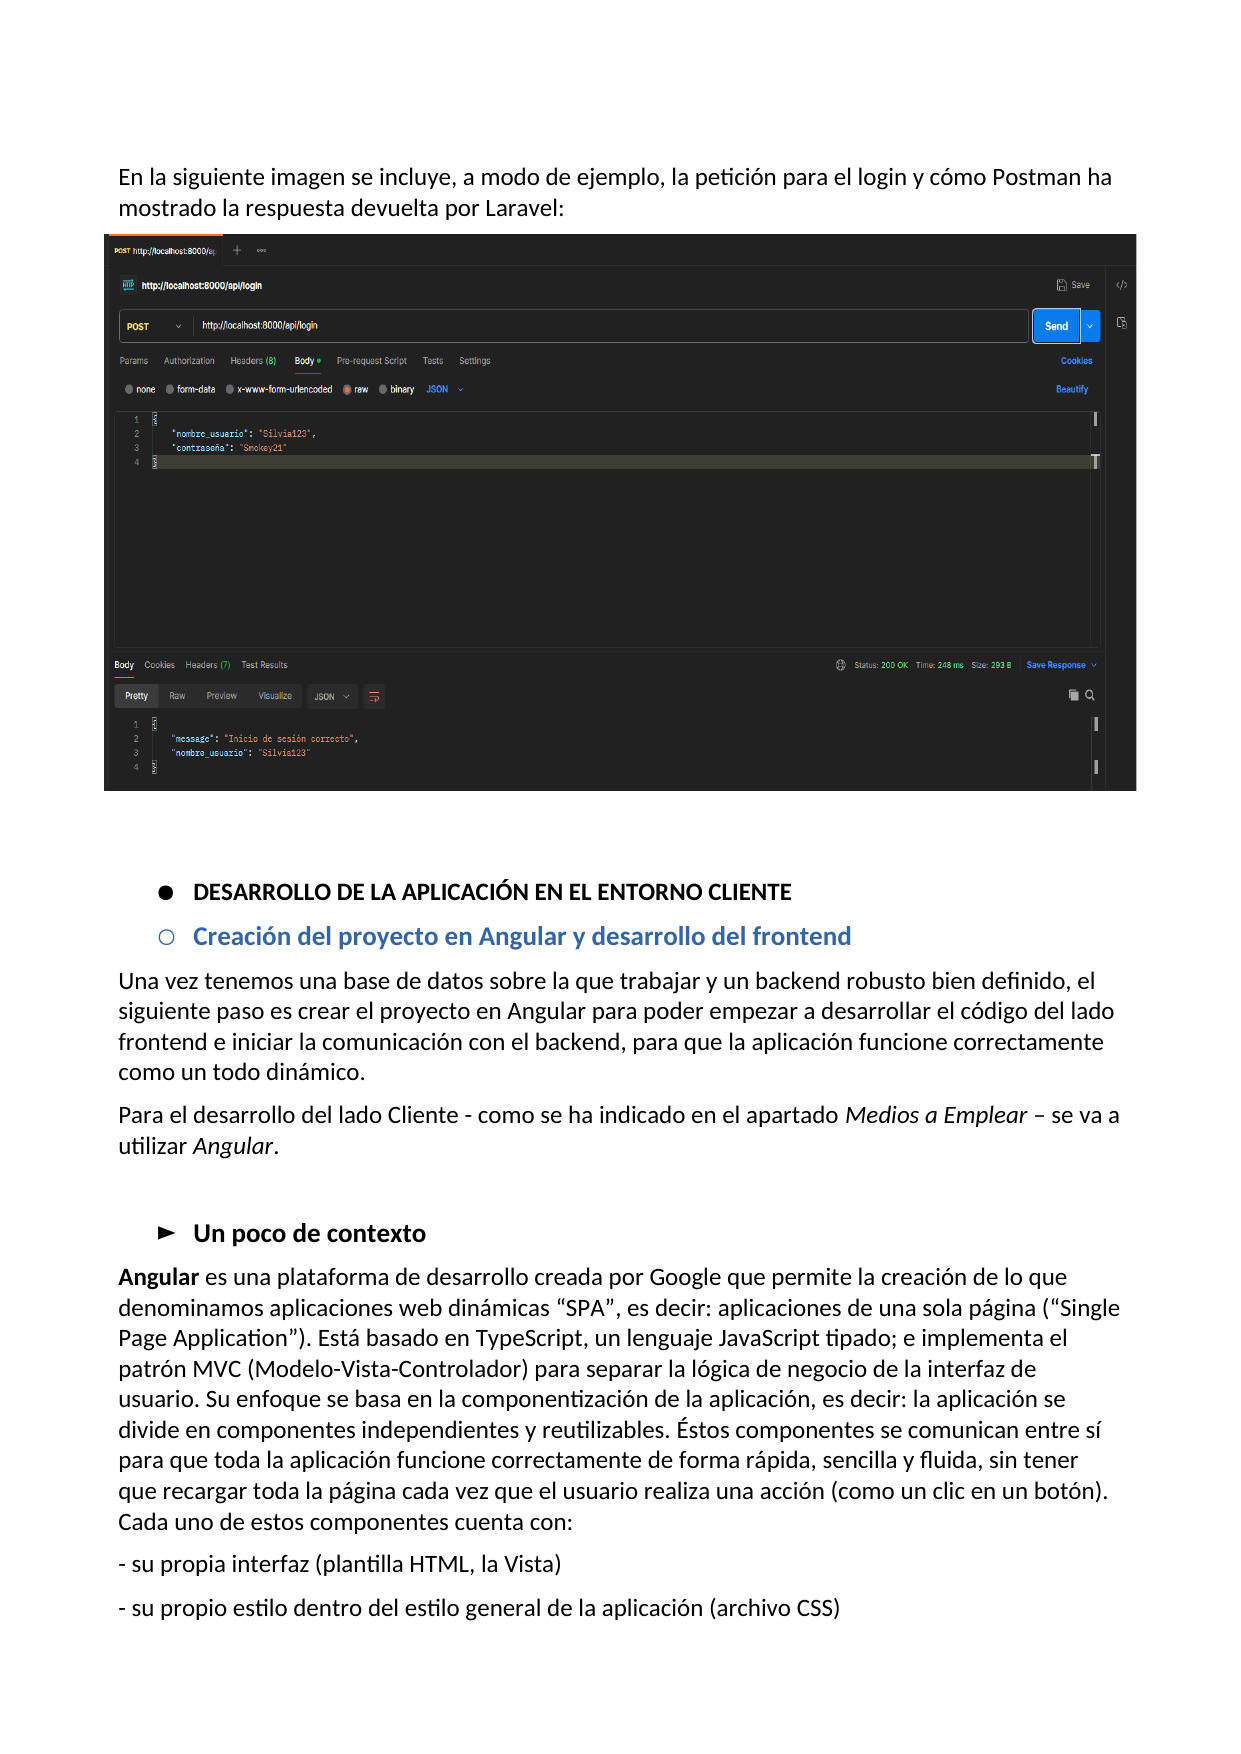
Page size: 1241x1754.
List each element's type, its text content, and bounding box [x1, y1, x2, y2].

text - su propia interfaz (plantilla HTML, la Vista) [118, 1549, 1122, 1579]
text En la siguiente imagen se incluye, a modo de ejemplo, la petición para el login y cómo Postman ha mostrado la respuesta devuelta por Laravel: [118, 161, 1122, 222]
list DESARROLLO DE LA APLICACIÓN EN EL ENTORNO CLIENTE [156, 876, 1122, 907]
text - su propio estilo dentro del estilo general de la aplicación (archivo CSS) [118, 1592, 1122, 1622]
text Una vez tenemos una base de datos sobre la que trabajar y un backend robusto bien definido, el siguiente paso es crear el proyecto en Angular para poder empezar a desarrollar el código del lado frontend e iniciar la comunicación con el backend, para que la aplicación funcione correctamente como un todo dinámico. [118, 965, 1122, 1087]
text Para el desarrollo del lado Cliente - como se ha indicado en el apartado Medios a Emplear – se va a utilizar Angular. [118, 1099, 1122, 1160]
text Angular es una plataforma de desarrollo creada por Google que permite la creación de lo que denominamos aplicaciones web dinámicas “SPA”, es decir: aplicaciones de una sola página (“Single Page Application”). Está basado en TypeScript, un lenguaje JavaScript tipado; e implementa el patrón MVC (Modelo-Vista-Controlador) para separar la lógica de negocio de la interfaz de usuario. Su enfoque se basa en la componentización de la aplicación, es decir: la aplicación se divide en componentes independientes y reutilizables. Éstos componentes se comunican entre sí para que toda la aplicación funcione correctamente de forma rápida, sencilla y fluida, sin tener que recargar toda la página cada vez que el usuario realiza una acción (como un clic en un botón). Cada uno de estos componentes cuenta con: [118, 1261, 1122, 1536]
list Creación del proyecto en Angular y desarrollo del frontend [156, 919, 1122, 952]
list Un poco de contexto [156, 1216, 1122, 1249]
picture [104, 234, 1137, 791]
